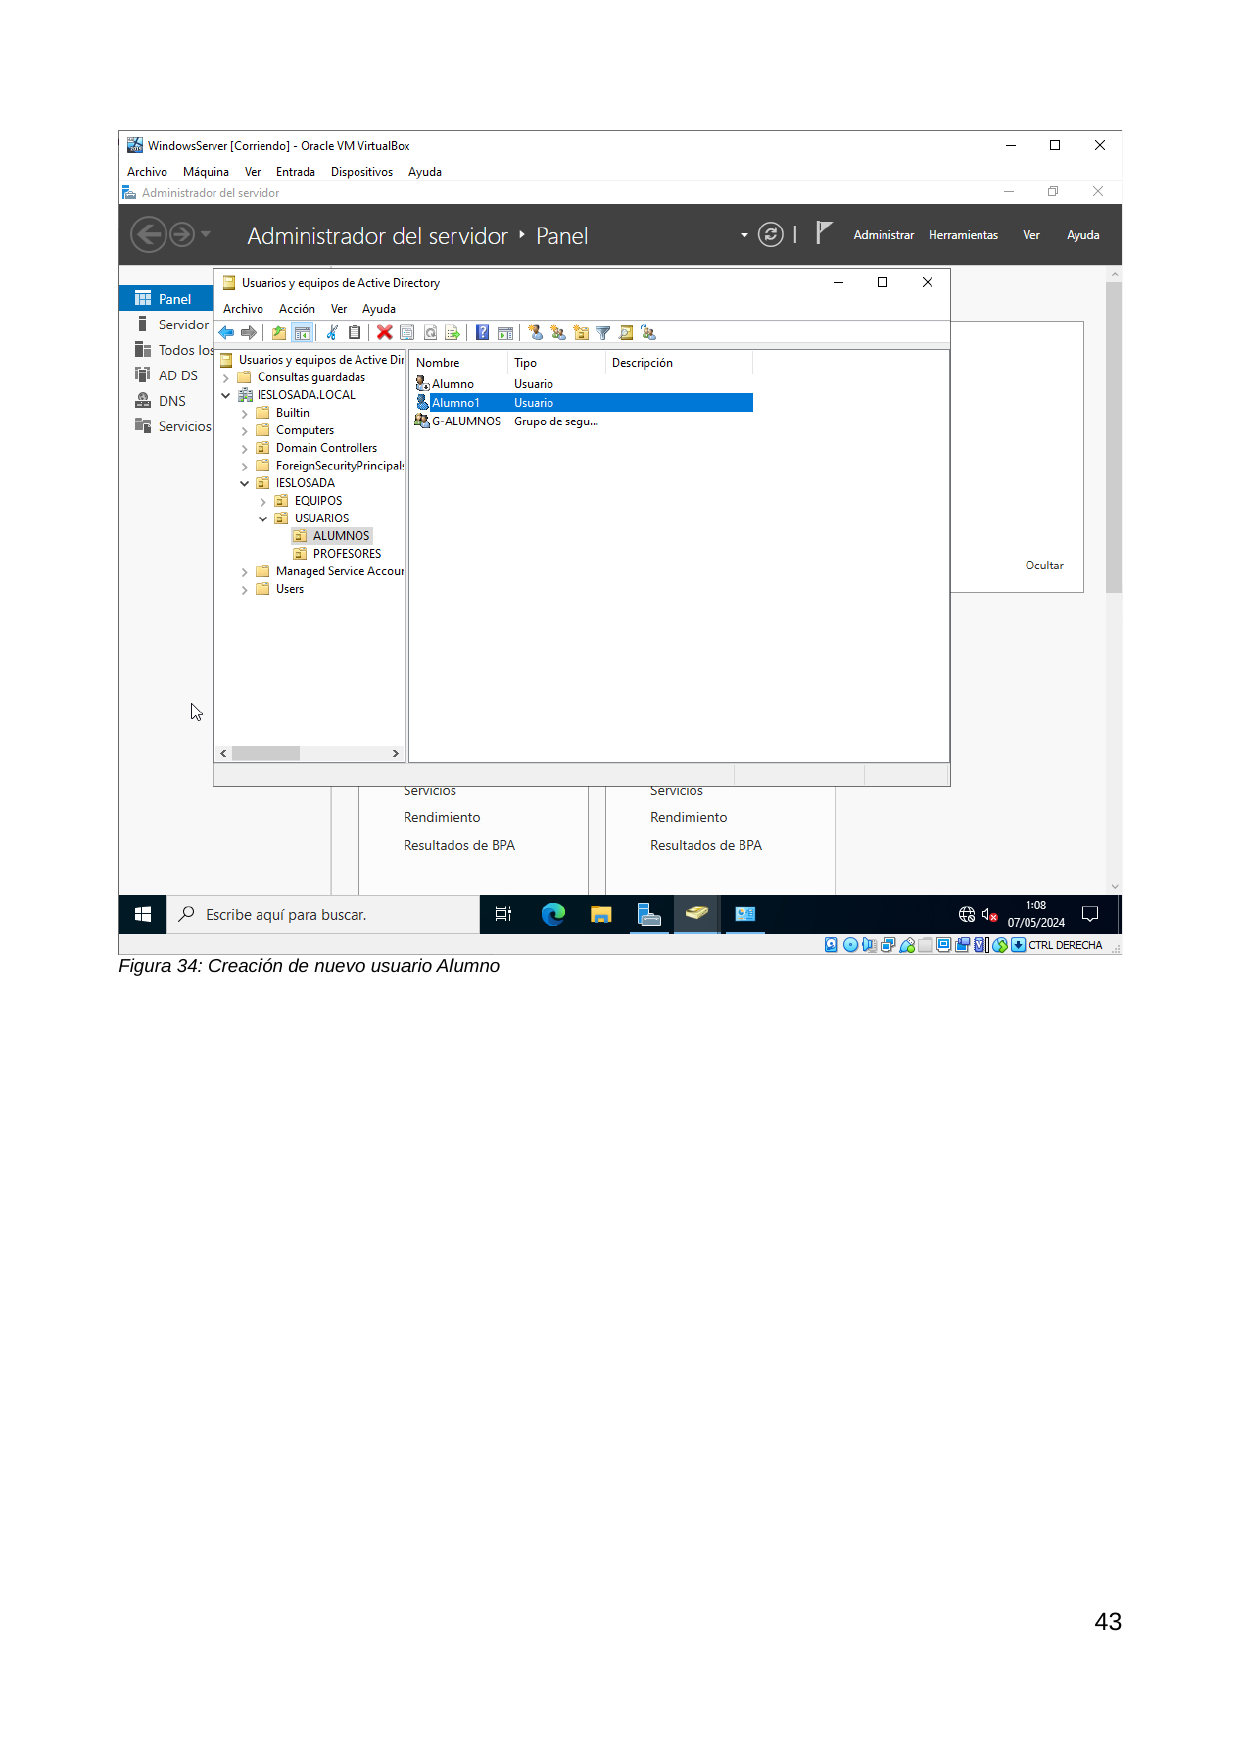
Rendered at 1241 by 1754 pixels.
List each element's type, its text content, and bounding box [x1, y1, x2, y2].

text Figura 34: Creación de nuevo usuario Alumno [118, 955, 1122, 976]
picture [118, 130, 1123, 955]
